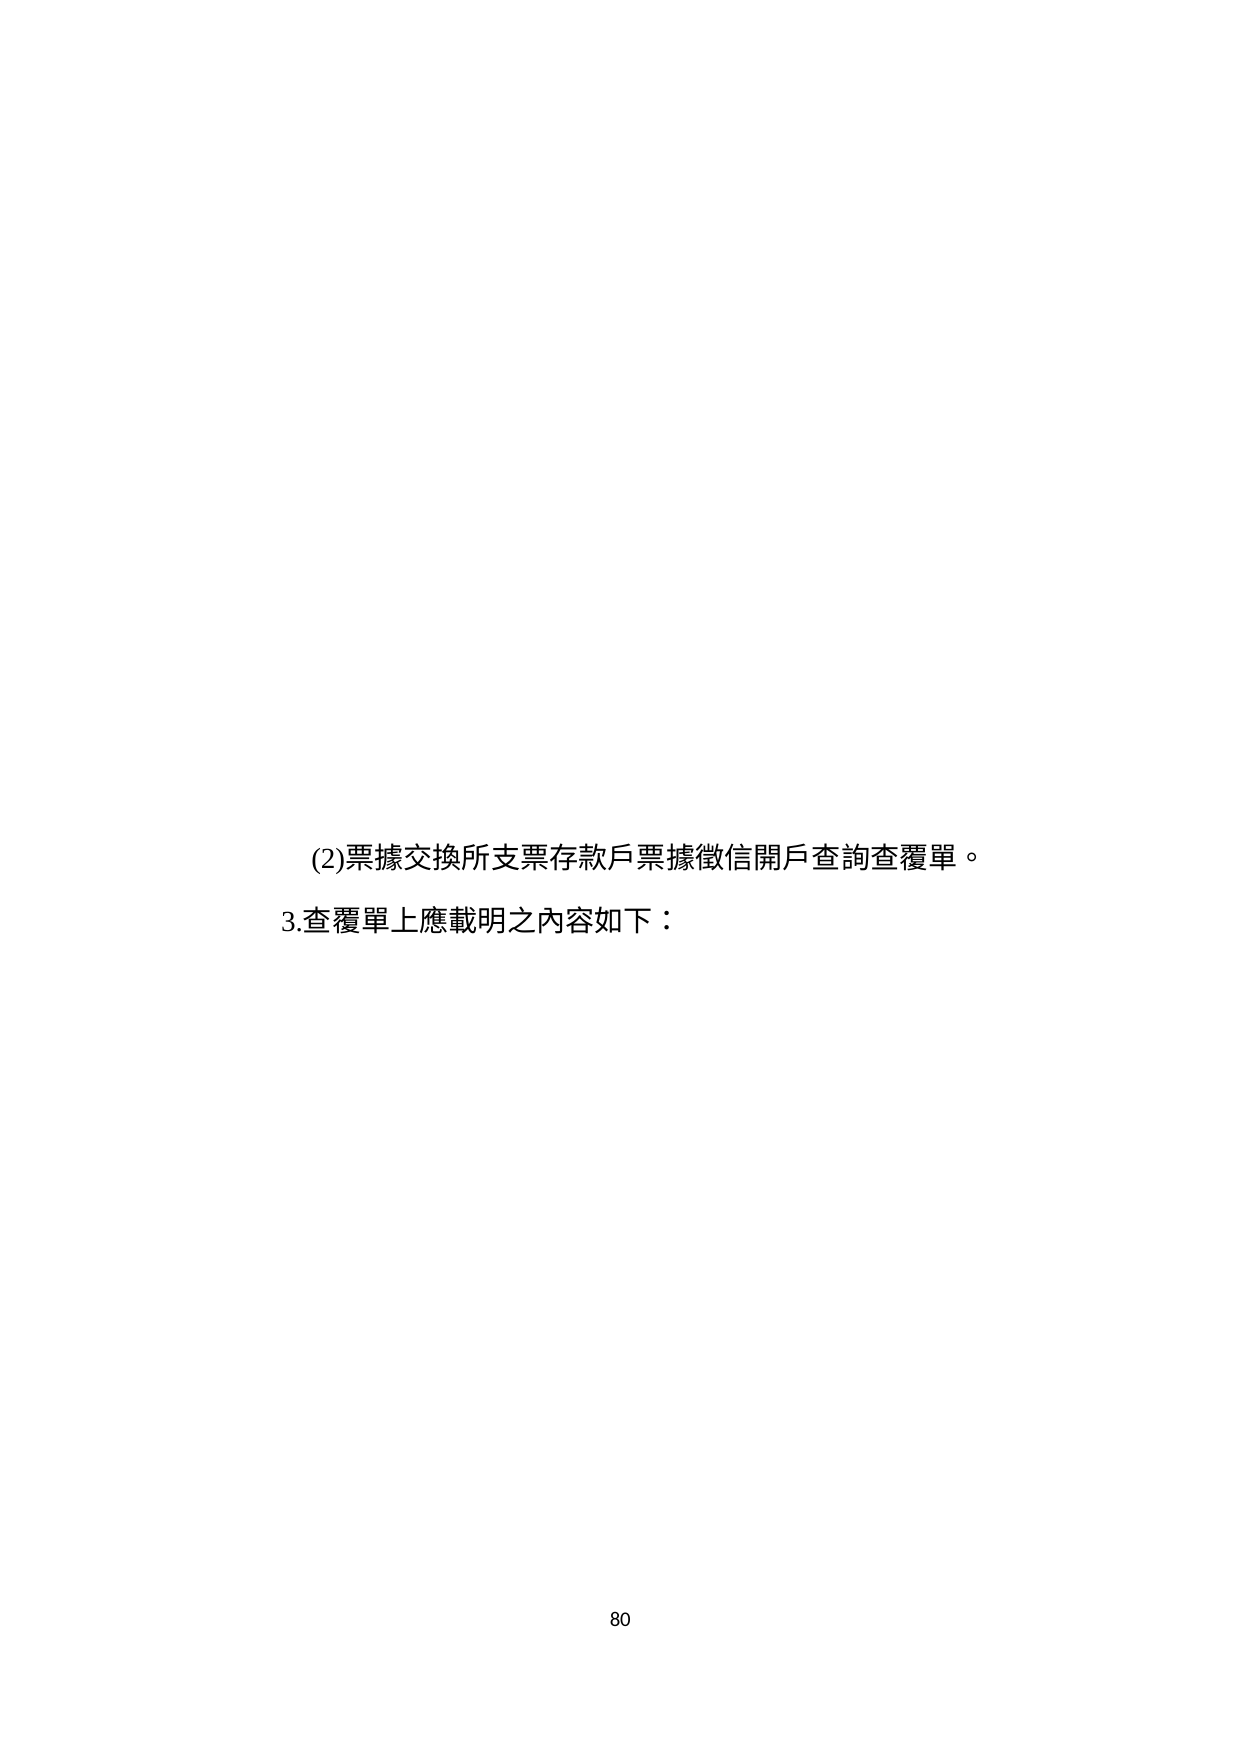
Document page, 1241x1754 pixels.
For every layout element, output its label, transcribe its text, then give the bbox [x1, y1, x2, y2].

text 3.查覆單上應載明之內容如下： [281, 877, 1092, 939]
text (2)票據交換所支票存款戶票據徵信開戶查詢查覆單。 [153, 814, 1092, 877]
